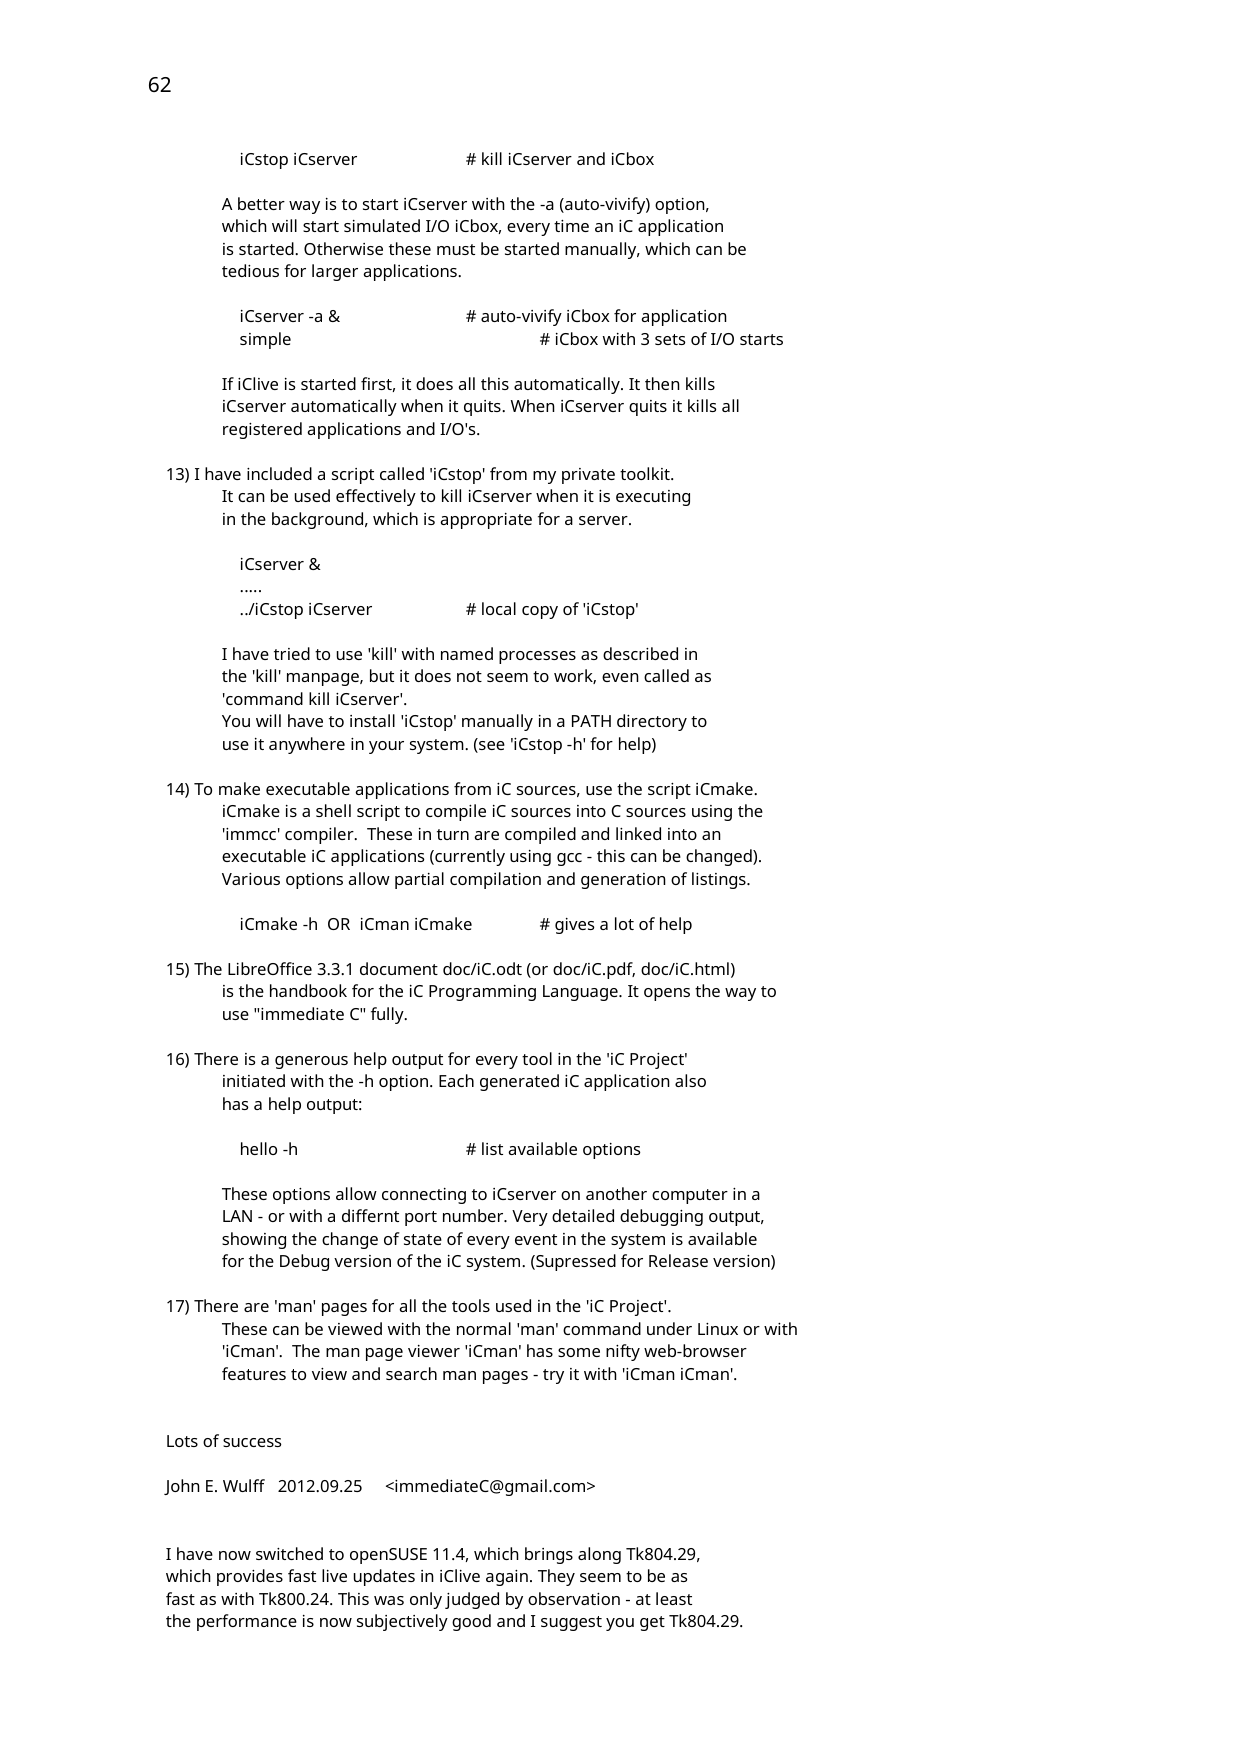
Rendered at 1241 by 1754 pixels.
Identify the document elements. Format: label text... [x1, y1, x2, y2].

text I have tried to use 'kill' with named processes as described in [148, 643, 1092, 665]
text 'immcc' compiler. These in turn are compiled and linked into an [148, 823, 1092, 845]
text I have now switched to openSUSE 11.4, which brings along Tk804.29, [148, 1543, 1092, 1565]
text These options allow connecting to iCserver on another computer in a [148, 1183, 1092, 1205]
text which will start simulated I/O iCbox, every time an iC application [148, 215, 1092, 238]
text It can be used effectively to kill iCserver when it is executing [148, 485, 1092, 508]
text use "immediate C" fully. [148, 1003, 1092, 1025]
text iCserver & [148, 553, 1092, 575]
text the performance is now subjectively good and I suggest you get Tk804.29. [148, 1610, 1092, 1633]
text Lots of success [148, 1430, 1092, 1453]
text has a help output: [148, 1093, 1092, 1115]
text fast as with Tk800.24. This was only judged by observation - at least [148, 1588, 1092, 1610]
text 'iCman'. The man page viewer 'iCman' has some nifty web-browser [148, 1340, 1092, 1363]
text 16) There is a generous help output for every tool in the 'iC Project' [148, 1048, 1092, 1070]
text for the Debug version of the iC system. (Supressed for Release version) [148, 1250, 1092, 1273]
text hello -h # list available options [148, 1138, 1092, 1160]
text 15) The LibreOffice 3.3.1 document doc/iC.odt (or doc/iC.pdf, doc/iC.html) [148, 958, 1092, 980]
text You will have to install 'iCstop' manually in a PATH directory to [148, 710, 1092, 733]
text is the handbook for the iC Programming Language. It opens the way to [148, 980, 1092, 1003]
text registered applications and I/O's. [148, 418, 1092, 440]
text Various options allow partial compilation and generation of listings. [148, 868, 1092, 890]
text initiated with the -h option. Each generated iC application also [148, 1070, 1092, 1093]
text showing the change of state of every event in the system is available [148, 1228, 1092, 1250]
text which provides fast live updates in iClive again. They seem to be as [148, 1565, 1092, 1588]
text features to view and search man pages - try it with 'iCman iCman'. [148, 1363, 1092, 1385]
text use it anywhere in your system. (see 'iCstop -h' for help) [148, 733, 1092, 755]
text 'command kill iCserver'. [148, 688, 1092, 710]
text These can be viewed with the normal 'man' command under Linux or with [148, 1318, 1092, 1340]
text iCmake is a shell script to compile iC sources into C sources using the [148, 800, 1092, 823]
text the 'kill' manpage, but it does not seem to work, even called as [148, 665, 1092, 688]
text iCmake -h OR iCman iCmake # gives a lot of help [148, 913, 1092, 935]
text ../iCstop iCserver # local copy of 'iCstop' [148, 598, 1092, 620]
text iCstop iCserver # kill iCserver and iCbox [148, 148, 1092, 170]
text tedious for larger applications. [148, 260, 1092, 283]
text 17) There are 'man' pages for all the tools used in the 'iC Project'. [148, 1295, 1092, 1318]
text 14) To make executable applications from iC sources, use the script iCmake. [148, 778, 1092, 800]
text simple # iCbox with 3 sets of I/O starts [148, 328, 1092, 350]
text 13) I have included a script called 'iCstop' from my private toolkit. [148, 463, 1092, 485]
text iCserver -a & # auto-vivify iCbox for application [148, 305, 1092, 328]
text in the background, which is appropriate for a server. [148, 508, 1092, 530]
text ..... [148, 575, 1092, 598]
text executable iC applications (currently using gcc - this can be changed). [148, 845, 1092, 868]
text If iClive is started first, it does all this automatically. It then kills [148, 373, 1092, 395]
text LAN - or with a differnt port number. Very detailed debugging output, [148, 1205, 1092, 1228]
text iCserver automatically when it quits. When iCserver quits it kills all [148, 395, 1092, 418]
text is started. Otherwise these must be started manually, which can be [148, 238, 1092, 260]
text John E. Wulff 2012.09.25 <immediateC@gmail.com> [148, 1475, 1092, 1498]
text A better way is to start iCserver with the -a (auto-vivify) option, [148, 193, 1092, 215]
